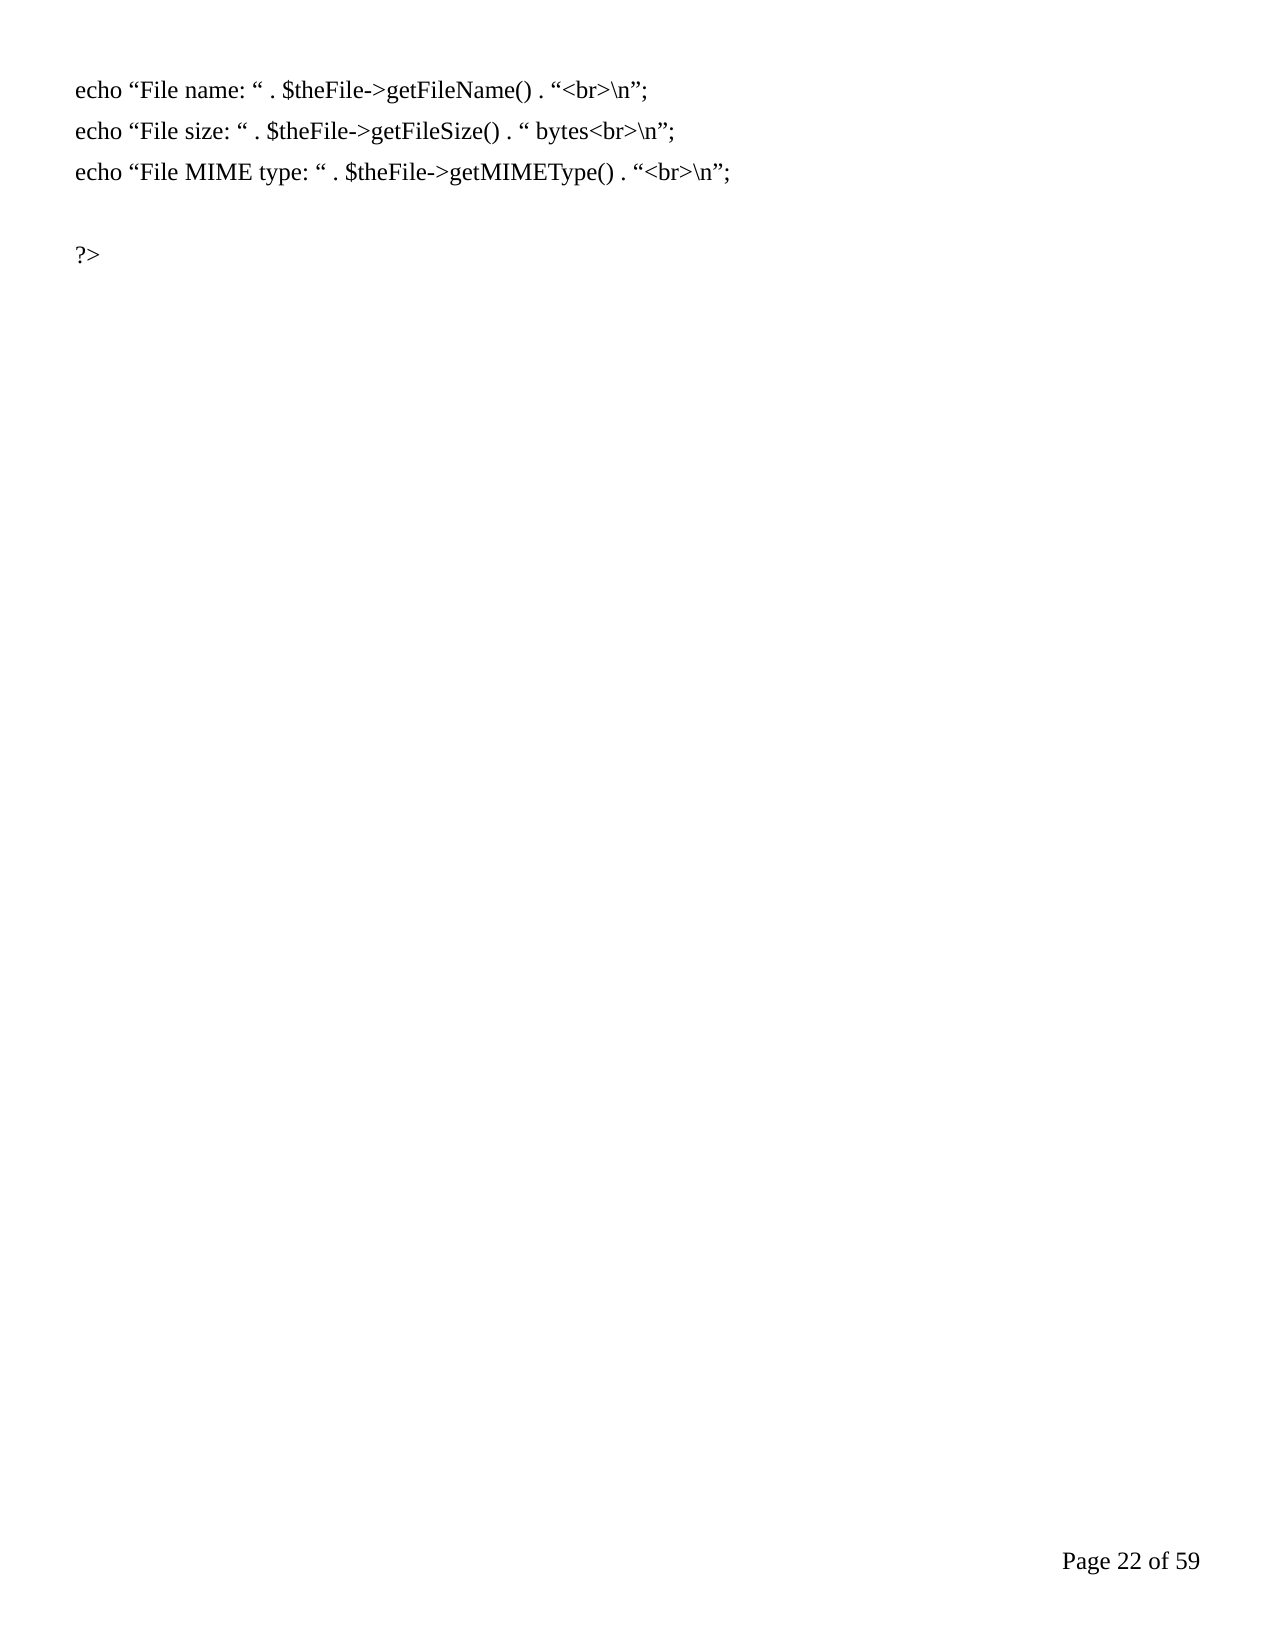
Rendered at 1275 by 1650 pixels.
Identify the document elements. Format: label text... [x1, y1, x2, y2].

text ?> [75, 240, 1200, 269]
text echo “File MIME type: “ . $theFile->getMIMEType() . “<br>\n”; [75, 157, 1200, 186]
text echo “File name: “ . $theFile->getFileName() . “<br>\n”; [75, 75, 1200, 104]
text echo “File size: “ . $theFile->getFileSize() . “ bytes<br>\n”; [75, 116, 1200, 145]
